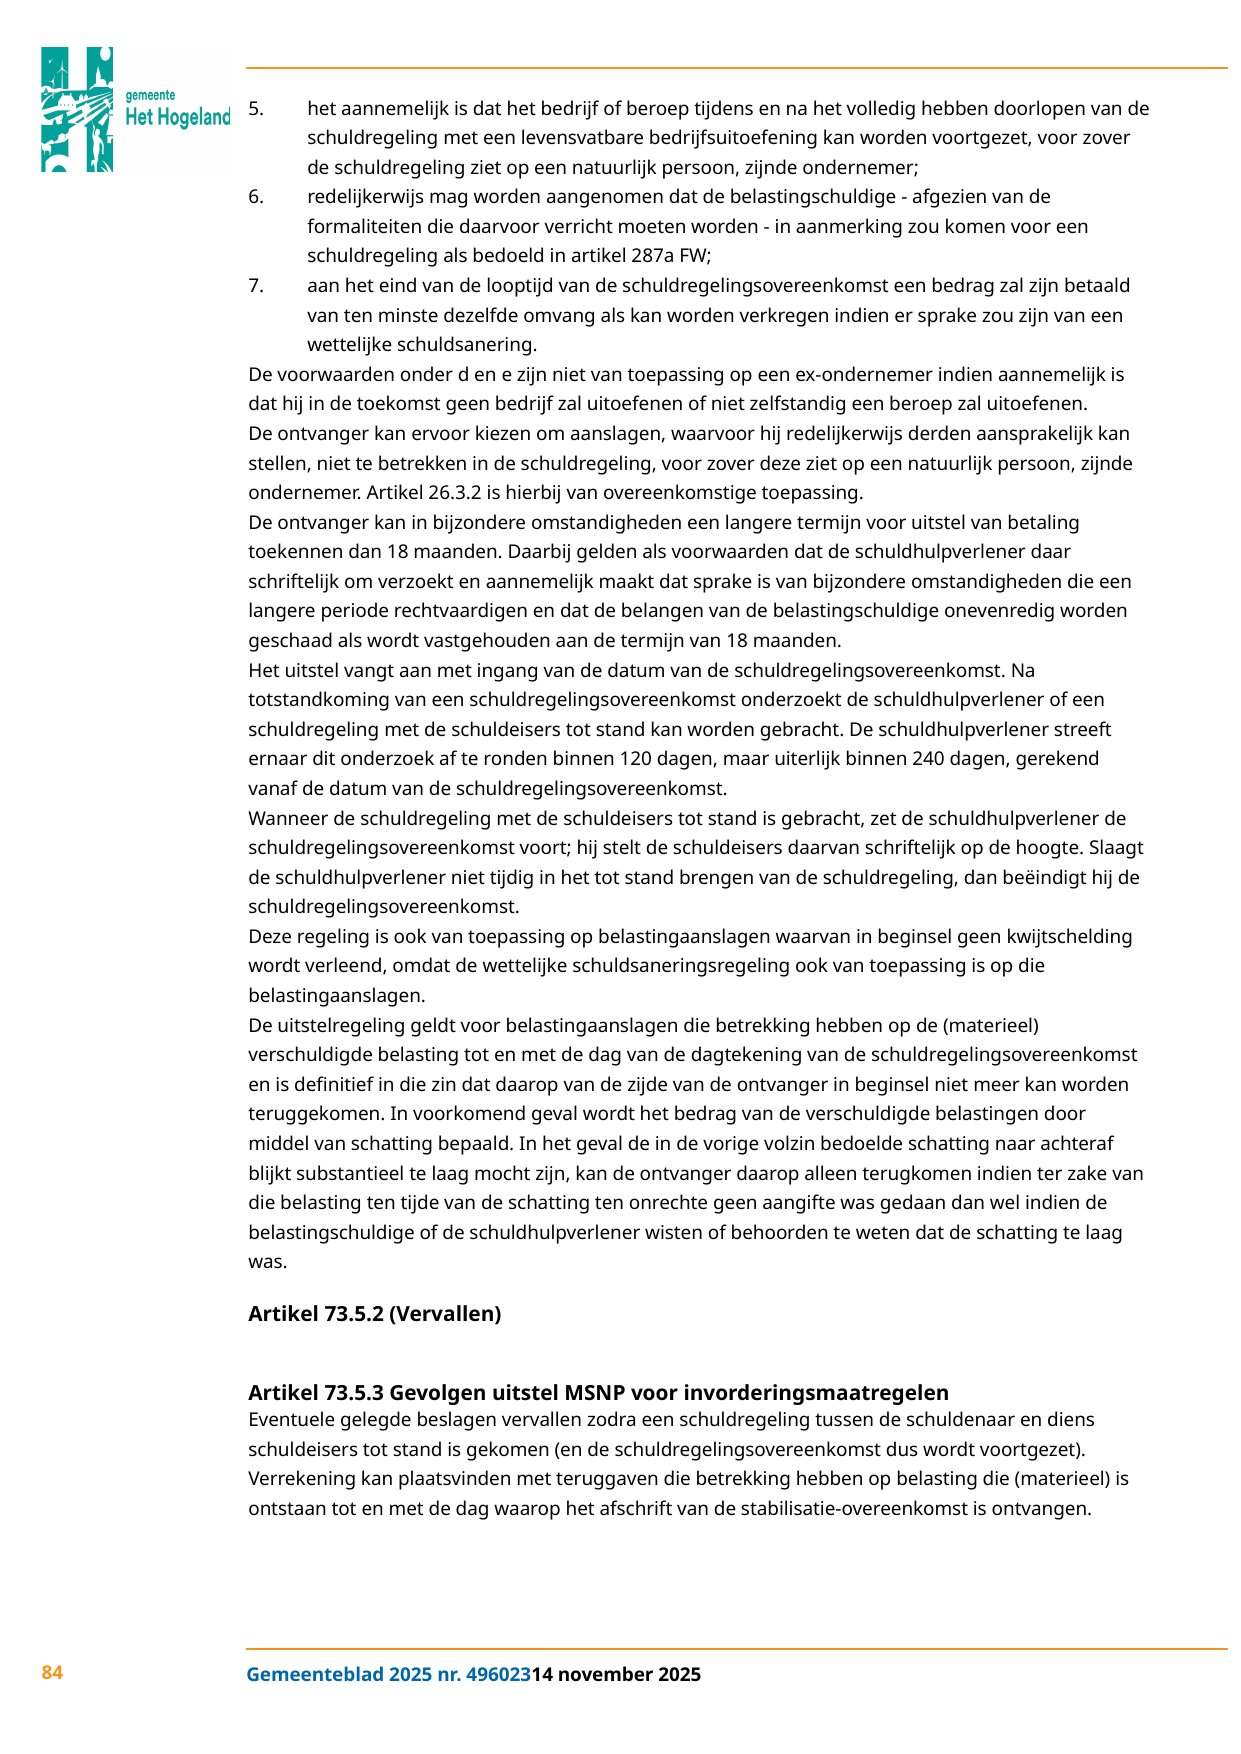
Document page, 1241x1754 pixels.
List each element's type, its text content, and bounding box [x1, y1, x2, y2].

list redelijkerwijs mag worden aangenomen dat de belastingschuldige - afgezien van de formaliteiten die daarvoor verricht moeten worden - in aanmerking zou komen voor een schuldregeling als bedoeld in artikel 287a FW; [248, 183, 1152, 268]
text Wanneer de schuldregeling met de schuldeisers tot stand is gebracht, zet de schuldhulpverlener de schuldregelingsovereenkomst voort; hij stelt de schuldeisers daarvan schriftelijk op de hoogte. Slaagt de schuldhulpverlener niet tijdig in het tot stand brengen van de schuldregeling, dan beëindigt hij de schuldregelingsovereenkomst. [248, 805, 1152, 919]
text Deze regeling is ook van toepassing op belastingaanslagen waarvan in beginsel geen kwijtschelding wordt verleend, omdat de wettelijke schuldsaneringsregeling ook van toepassing is op die belastingaanslagen. [248, 923, 1152, 1008]
list aan het eind van de looptijd van de schuldregelingsovereenkomst een bedrag zal zijn betaald van ten minste dezelfde omvang als kan worden verkregen indien er sprake zou zijn van een wettelijke schuldsanering. [248, 272, 1152, 357]
text De ontvanger kan ervoor kiezen om aanslagen, waarvoor hij redelijkerwijs derden aansprakelijk kan stellen, niet te betrekken in de schuldregeling, voor zover deze ziet op een natuurlijk persoon, zijnde ondernemer. Artikel 26.3.2 is hierbij van overeenkomstige toepassing. [248, 420, 1152, 505]
text Eventuele gelegde beslagen vervallen zodra een schuldregeling tussen de schuldenaar en diens schuldeisers tot stand is gekomen (en de schuldregelingsovereenkomst dus wordt voortgezet). [248, 1406, 1152, 1462]
text Verrekening kan plaatsvinden met teruggaven die betrekking hebben op belasting die (materieel) is ontstaan tot en met de dag waarop het afschrift van de stabilisatie-overeenkomst is ontvangen. [248, 1465, 1152, 1521]
list het aannemelijk is dat het bedrijf of beroep tijdens en na het volledig hebben doorlopen van de schuldregeling met een levensvatbare bedrijfsuitoefening kan worden voortgezet, voor zover de schuldregeling ziet op een natuurlijk persoon, zijnde ondernemer; [248, 95, 1152, 180]
text De voorwaarden onder d en e zijn niet van toepassing op een ex-ondernemer indien aannemelijk is dat hij in de toekomst geen bedrijf zal uitoefenen of niet zelfstandig een beroep zal uitoefenen. [248, 361, 1152, 416]
picture [41, 47, 231, 172]
text Artikel 73.5.2 (Vervallen) [248, 1299, 1152, 1327]
text Artikel 73.5.3 Gevolgen uitstel MSNP voor invorderingsmaatregelen [248, 1378, 1152, 1406]
text De ontvanger kan in bijzondere omstandigheden een langere termijn voor uitstel van betaling toekennen dan 18 maanden. Daarbij gelden als voorwaarden dat de schuldhulpverlener daar schriftelijk om verzoekt en aannemelijk maakt dat sprake is van bijzondere omstandigheden die een langere periode rechtvaardigen en dat de belangen van de belastingschuldige onevenredig worden geschaad als wordt vastgehouden aan de termijn van 18 maanden. [248, 509, 1152, 653]
text Het uitstel vangt aan met ingang van de datum van de schuldregelingsovereenkomst. Na totstandkoming van een schuldregelingsovereenkomst onderzoekt de schuldhulpverlener of een schuldregeling met de schuldeisers tot stand kan worden gebracht. De schuldhulpverlener streeft ernaar dit onderzoek af te ronden binnen 120 dagen, maar uiterlijk binnen 240 dagen, gerekend vanaf de datum van de schuldregelingsovereenkomst. [248, 657, 1152, 801]
text De uitstelregeling geldt voor belastingaanslagen die betrekking hebben op de (materieel) verschuldigde belasting tot en met de dag van de dagtekening van de schuldregelingsovereenkomst en is definitief in die zin dat daarop van de zijde van de ontvanger in beginsel niet meer kan worden teruggekomen. In voorkomend geval wordt het bedrag van de verschuldigde belastingen door middel van schatting bepaald. In het geval de in de vorige volzin bedoelde schatting naar achteraf blijkt substantieel te laag mocht zijn, kan de ontvanger daarop alleen terugkomen indien ter zake van die belasting ten tijde van de schatting ten onrechte geen aangifte was gedaan dan wel indien de belastingschuldige of de schuldhulpverlener wisten of behoorden te weten dat de schatting te laag was. [248, 1012, 1152, 1274]
